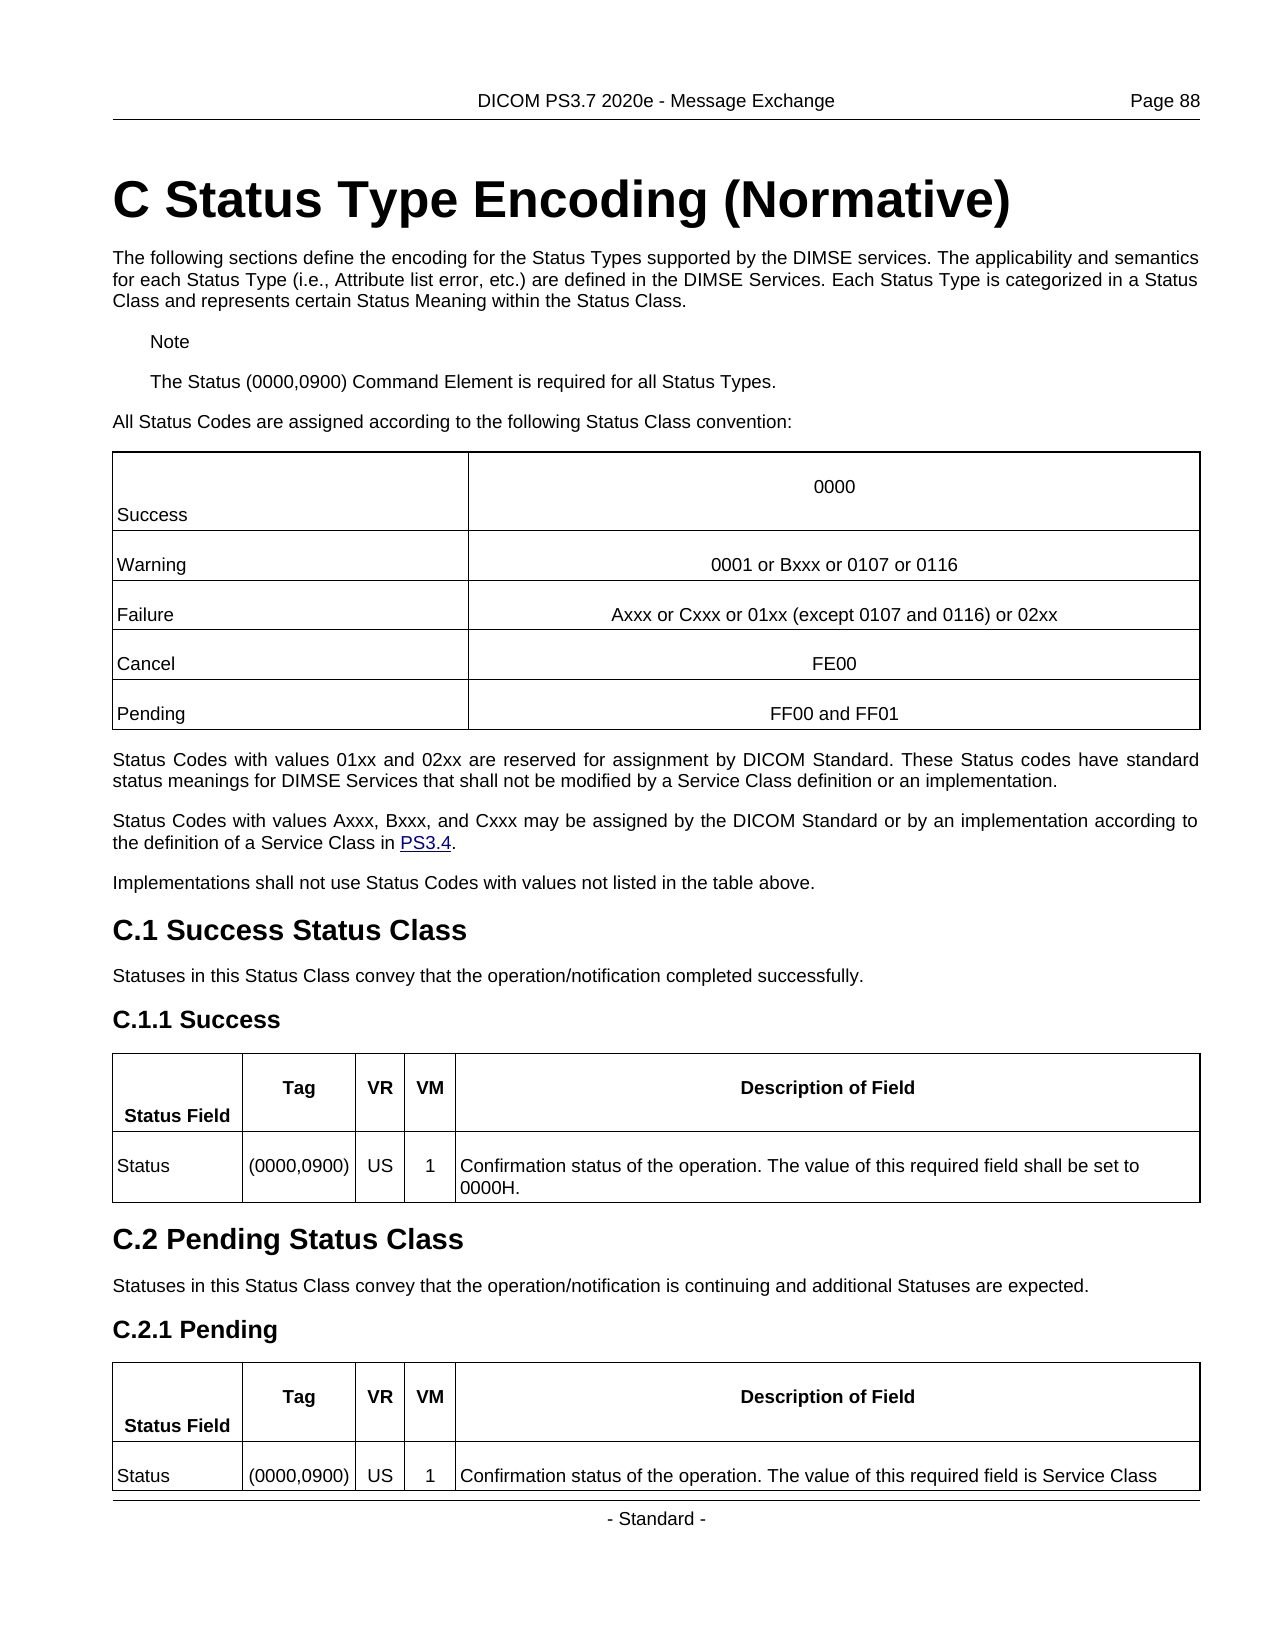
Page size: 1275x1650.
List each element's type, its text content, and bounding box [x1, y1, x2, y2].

text The following sections define the encoding for the Status Types supported by the DIMSE services. The applicability and semantics for each Status Type (i.e., Attribute list error, etc.) are defined in the DIMSE Services. Each Status Type is categorized in a Status Class and represents certain Status Meaning within the Status Class. [112, 247, 1200, 312]
text C.1 Success Status Class [112, 912, 1200, 946]
table_cell Status [113, 1132, 242, 1202]
text C.2.1 Pending [112, 1315, 1200, 1343]
table_header Success [113, 453, 468, 530]
table_header Status Field [113, 1363, 242, 1441]
table_cell Axxx or Cxxx or 01xx (except 0107 and 0116) or 02xx [469, 581, 1199, 629]
table_cell Failure [113, 581, 468, 629]
text The Status (0000,0900) Command Element is required for all Status Types. [150, 371, 1162, 392]
table_cell Confirmation status of the operation. The value of this required field is Service Class [456, 1442, 1199, 1490]
table_header VR [356, 1363, 404, 1441]
text Status Codes with values 01xx and 02xx are reserved for assignment by DICOM Standard. These Status codes have standard status meanings for DIMSE Services that shall not be modified by a Service Class definition or an implementation. [112, 748, 1200, 792]
table_cell (0000,0900) [243, 1442, 355, 1490]
table_cell Pending [113, 680, 468, 729]
table_header 0000 [469, 453, 1199, 530]
text Statuses in this Status Class convey that the operation/notification is continuing and additional Statuses are expected. [112, 1274, 1200, 1296]
table_cell Status [113, 1442, 242, 1490]
text C.1.1 Success [112, 1005, 1200, 1034]
table_header Description of Field [456, 1363, 1199, 1441]
text Implementations shall not use Status Codes with values not listed in the table above. [112, 872, 1200, 894]
table_cell 0001 or Bxxx or 0107 or 0116 [469, 531, 1199, 579]
table_header Description of Field [456, 1054, 1199, 1131]
table_header Status Field [113, 1054, 242, 1131]
table_header Tag [243, 1054, 355, 1131]
text Note [150, 331, 1162, 352]
table_header Tag [243, 1363, 355, 1441]
table_cell FF00 and FF01 [469, 680, 1199, 729]
text Status Codes with values Axxx, Bxxx, and Cxxx may be assigned by the DICOM Standard or by an implementation according to the definition of a Service Class in PS3.4. [112, 810, 1200, 853]
text C Status Type Encoding (Normative) [112, 169, 1200, 228]
table_cell Confirmation status of the operation. The value of this required field shall be set to 0000H. [456, 1132, 1199, 1202]
table_cell 1 [405, 1442, 455, 1490]
text All Status Codes are assigned according to the following Status Class convention: [112, 411, 1200, 433]
table_header VM [405, 1054, 455, 1131]
table_cell Cancel [113, 630, 468, 679]
table_cell Warning [113, 531, 468, 579]
text C.2 Pending Status Class [112, 1222, 1200, 1256]
table_cell US [356, 1442, 404, 1490]
table_cell FE00 [469, 630, 1199, 679]
table_header VM [405, 1363, 455, 1441]
text Statuses in this Status Class convey that the operation/notification completed successfully. [112, 965, 1200, 986]
table_cell 1 [405, 1132, 455, 1202]
table_cell US [356, 1132, 404, 1202]
table_header VR [356, 1054, 404, 1131]
table_cell (0000,0900) [243, 1132, 355, 1202]
